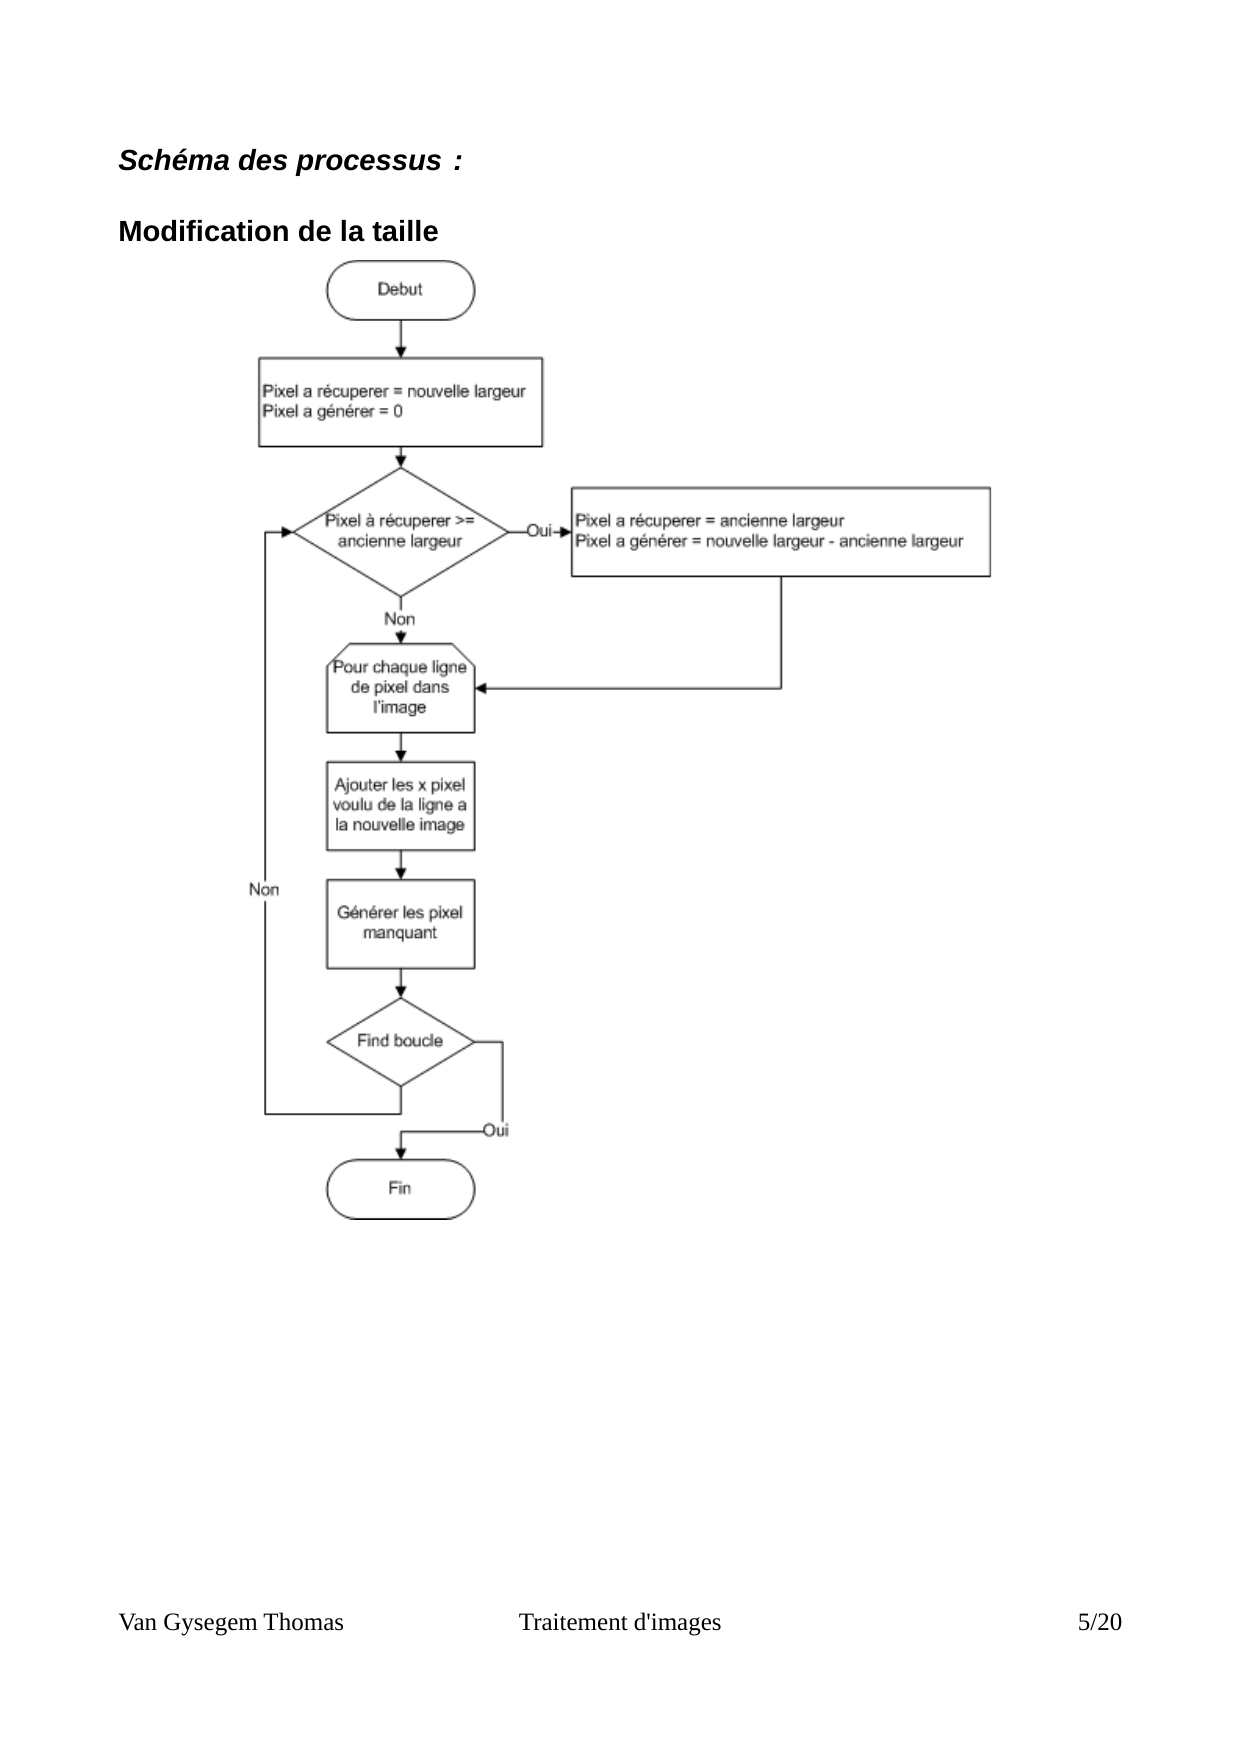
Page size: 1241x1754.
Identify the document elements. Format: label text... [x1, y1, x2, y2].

picture [249, 260, 992, 1220]
subtitle Schéma des processus : [118, 143, 1122, 177]
subtitle Modification de la taille [118, 214, 1122, 248]
